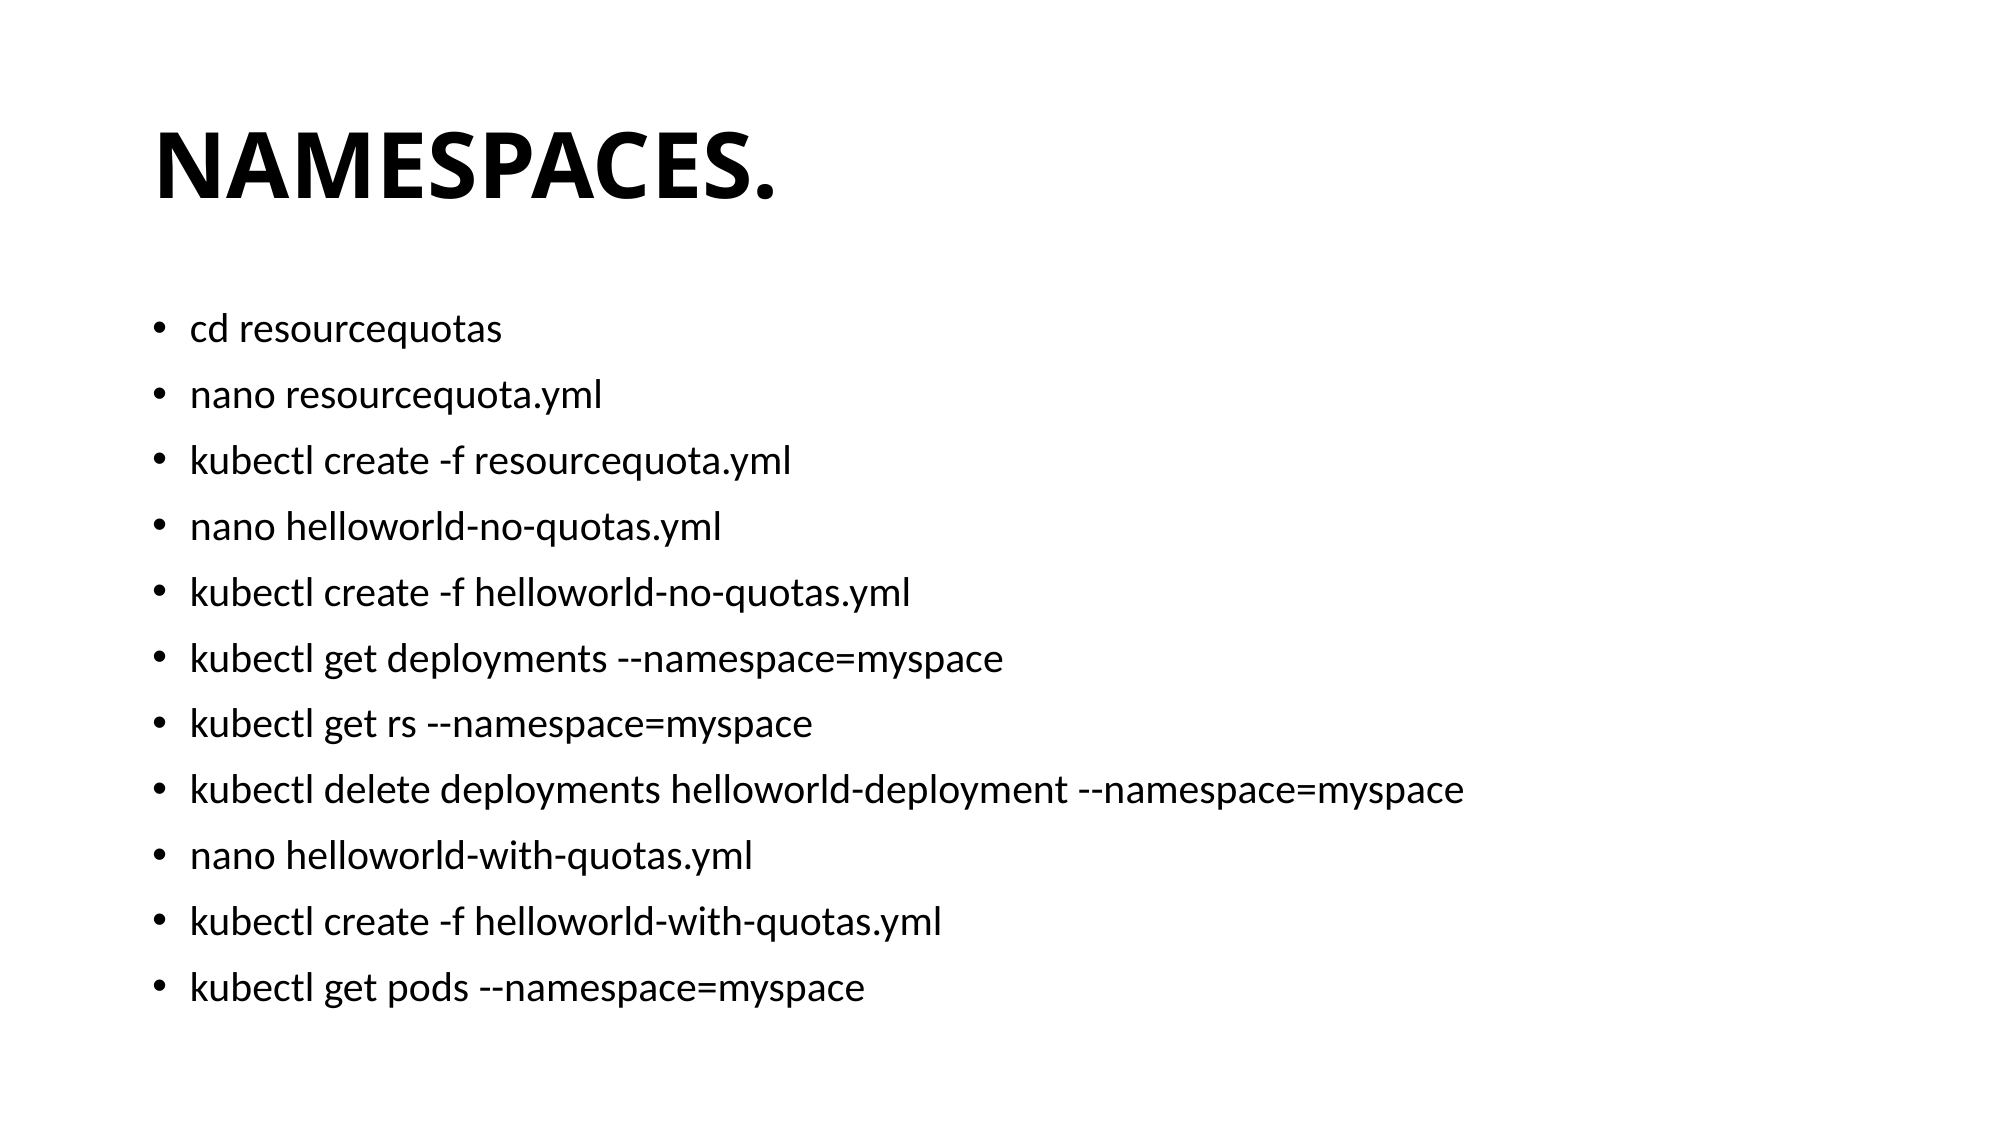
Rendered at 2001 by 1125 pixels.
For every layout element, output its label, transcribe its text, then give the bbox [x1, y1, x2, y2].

list cd resourcequotas nano resourcequota.yml kubectl create -f resourcequota.yml nano helloworld-no-quotas.yml kubectl create -f helloworld-no-quotas.yml kubectl get deployments --namespace=myspace kubectl get rs --namespace=myspace kubectl delete deployments helloworld-deployment --namespace=myspace nano helloworld-with-quotas.yml kubectl create -f helloworld-with-quotas.yml kubectl get pods --namespace=myspace [137, 299, 1863, 1014]
title NAMESPACES. [137, 59, 1863, 278]
